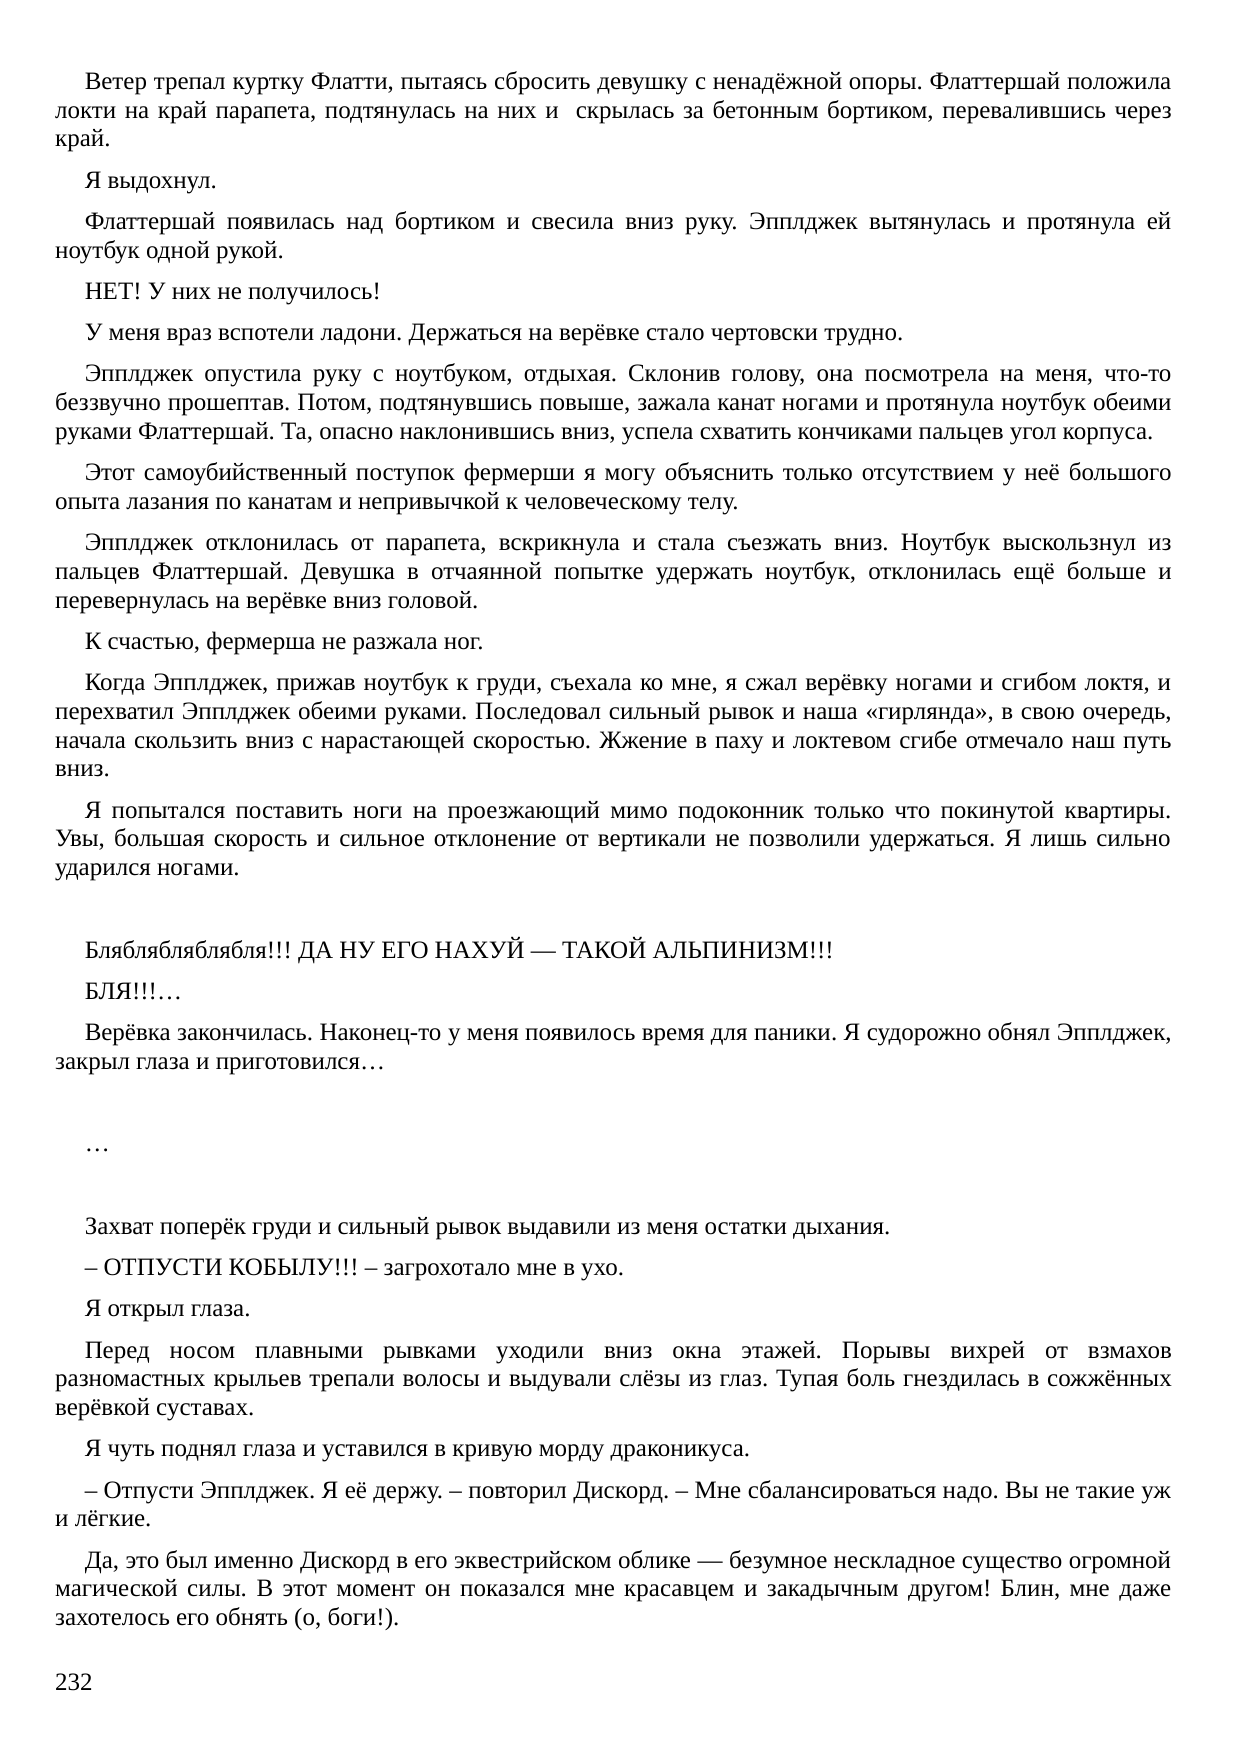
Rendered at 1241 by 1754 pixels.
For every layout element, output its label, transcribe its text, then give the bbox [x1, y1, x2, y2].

text … [55, 1128, 1173, 1157]
text Эпплджек отклонилась от парапета, вскрикнула и стала съезжать вниз. Ноутбук выскользнул из пальцев Флаттершай. Девушка в отчаянной попытке удержать ноутбук, отклонилась ещё больше и перевернулась на верёвке вниз головой. [55, 527, 1173, 613]
text Я попытался поставить ноги на проезжающий мимо подоконник только что покинутой квартиры. Увы, большая скорость и сильное отклонение от вертикали не позволили удержаться. Я лишь сильно ударился ногами. [55, 795, 1173, 881]
text Этот самоубийственный поступок фермерши я могу объяснить только отсутствием у неё большого опыта лазания по канатам и непривычкой к человеческому телу. [55, 457, 1173, 515]
text Ветер трепал куртку Флатти, пытаясь сбросить девушку с ненадёжной опоры. Флаттершай положила локти на край парапета, подтянулась на них и скрылась за бетонным бортиком, перевалившись через край. [55, 66, 1173, 152]
text Захват поперёк груди и сильный рывок выдавили из меня остатки дыхания. [55, 1211, 1173, 1240]
text Флаттершай появилась над бортиком и свесила вниз руку. Эпплджек вытянулась и протянула ей ноутбук одной рукой. [55, 206, 1173, 263]
text У меня враз вспотели ладони. Держаться на верёвке стало чертовски трудно. [55, 317, 1173, 346]
text Эпплджек опустила руку с ноутбуком, отдыхая. Склонив голову, она посмотрела на меня, что-то беззвучно прошептав. Потом, подтянувшись повыше, зажала канат ногами и протянула ноутбук обеими руками Флаттершай. Та, опасно наклонившись вниз, успела схватить кончиками пальцев угол корпуса. [55, 358, 1173, 445]
text Когда Эпплджек, прижав ноутбук к груди, съехала ко мне, я сжал верёвку ногами и сгибом локтя, и перехватил Эпплджек обеими руками. Последовал сильный рывок и наша «гирлянда», в свою очередь, начала скользить вниз с нарастающей скоростью. Жжение в паху и локтевом сгибе отмечало наш путь вниз. [55, 667, 1173, 782]
text Да, это был именно Дискорд в его эквестрийском облике — безумное нескладное существо огромной магической силы. В этот момент он показался мне красавцем и закадычным другом! Блин, мне даже захотелось его обнять (о, боги!). [55, 1545, 1173, 1631]
text Верёвка закончилась. Наконец-то у меня появилось время для паники. Я судорожно обнял Эпплджек, закрыл глаза и приготовился… [55, 1017, 1173, 1075]
text БЛЯ!!!… [55, 976, 1173, 1005]
text – Отпусти Эпплджек. Я её держу. – повторил Дискорд. – Мне сбалансироваться надо. Вы не такие уж и лёгкие. [55, 1475, 1173, 1532]
text Перед носом плавными рывками уходили вниз окна этажей. Порывы вихрей от взмахов разномастных крыльев трепали волосы и выдували слёзы из глаз. Тупая боль гнездилась в сожжённых верёвкой суставах. [55, 1335, 1173, 1421]
text НЕТ! У них не получилось! [55, 276, 1173, 305]
text Я открыл глаза. [55, 1293, 1173, 1322]
text – ОТПУСТИ КОБЫЛУ!!! – загрохотало мне в ухо. [55, 1252, 1173, 1281]
text Я чуть поднял глаза и уставился в кривую морду драконикуса. [55, 1433, 1173, 1462]
text К счастью, фермерша не разжала ног. [55, 626, 1173, 655]
text Я выдохнул. [55, 165, 1173, 193]
text Бляблябляблябля!!! ДА НУ ЕГО НАХУЙ — ТАКОЙ АЛЬПИНИЗМ!!! [55, 935, 1173, 963]
